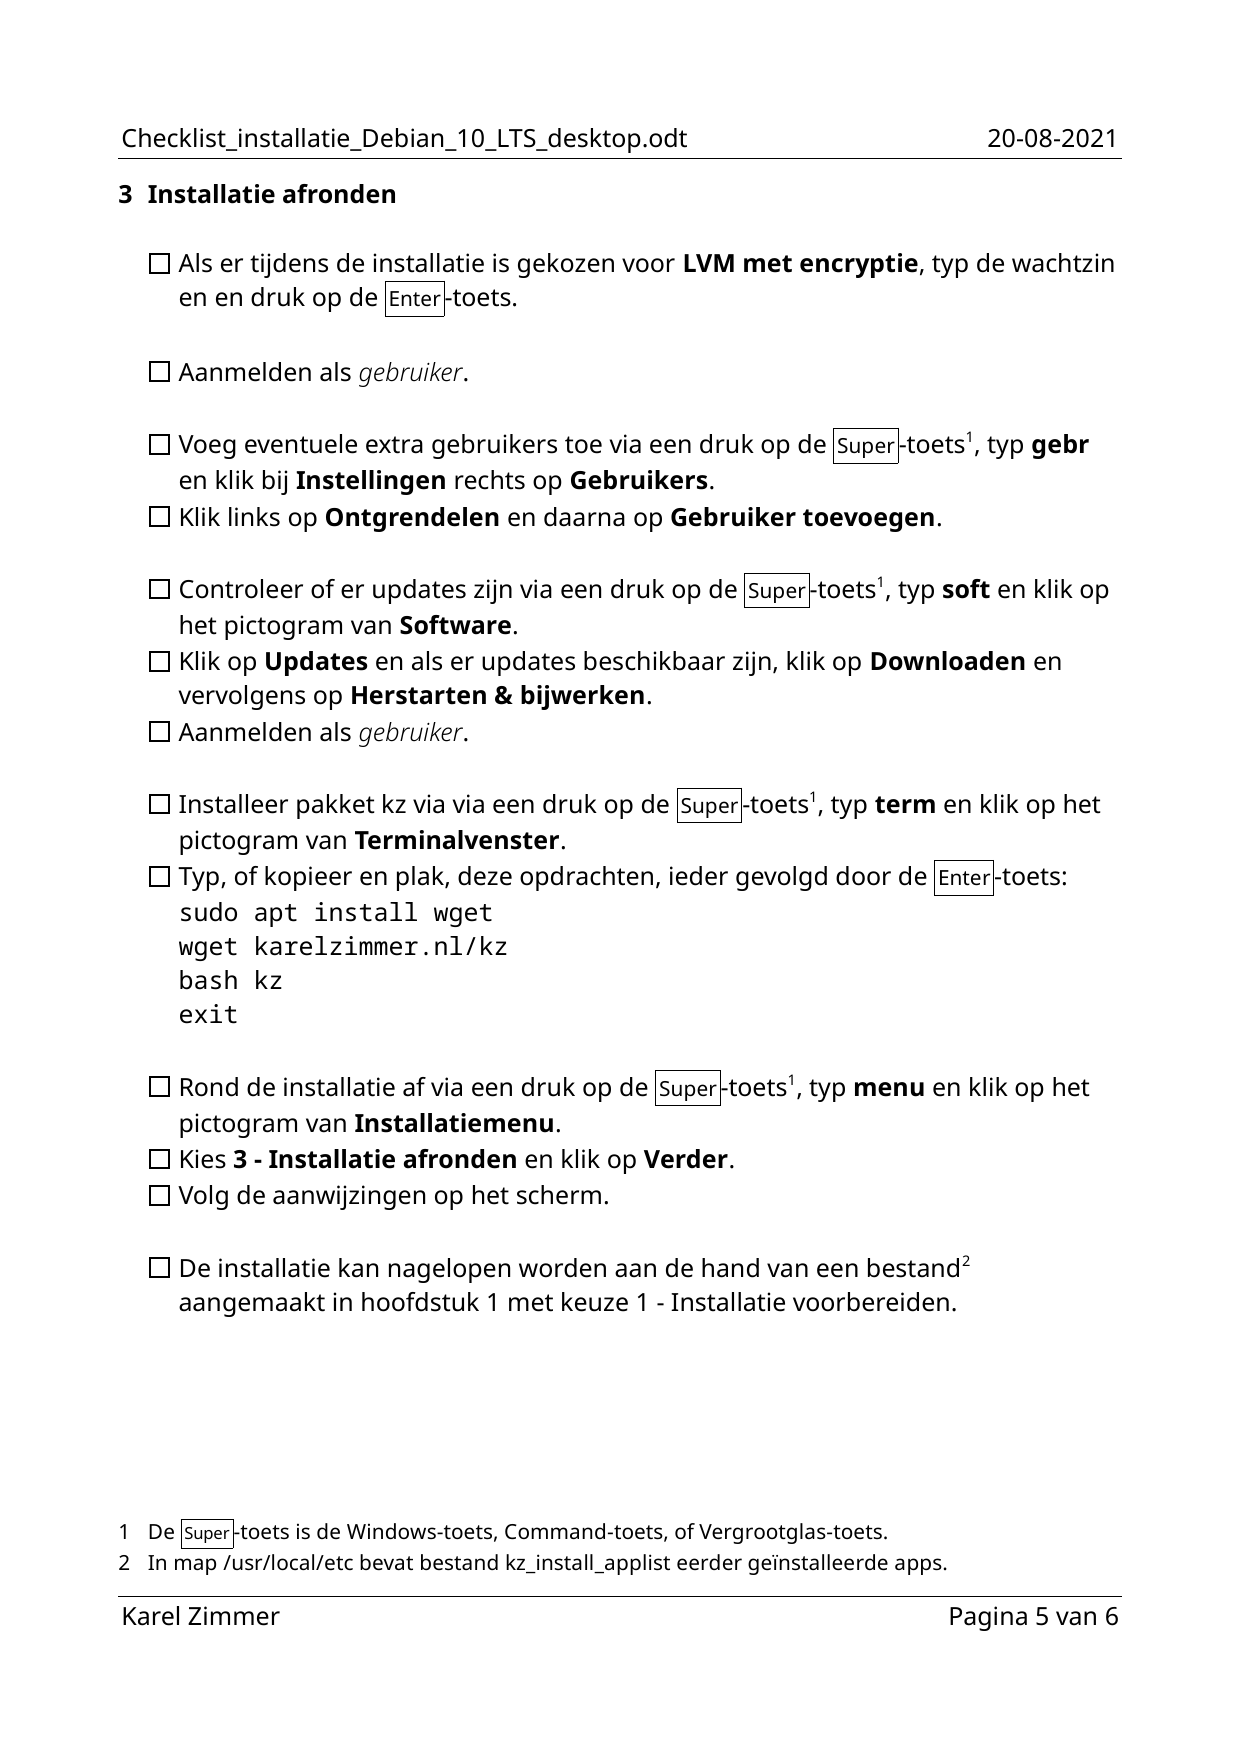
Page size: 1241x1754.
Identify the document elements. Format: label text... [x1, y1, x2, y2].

table_cell [141, 1069, 177, 1141]
table_cell [141, 1177, 177, 1213]
table_cell Klik op Updates en als er updates beschikbaar zijn, klik op Downloaden en vervolgens op Herstarten & bijwerken. [177, 643, 1121, 713]
table_cell [141, 858, 177, 1032]
table_cell [177, 390, 1121, 426]
table_cell [141, 426, 177, 498]
table_cell Klik links op Ontgrendelen en daarna op Gebruiker toevoegen. [177, 498, 1121, 534]
table_cell Kies 3 - Installatie afronden en klik op Verder. [177, 1141, 1121, 1177]
table_cell [141, 1032, 177, 1068]
table_cell [141, 390, 177, 426]
table_cell [141, 535, 177, 571]
table_cell [141, 750, 177, 786]
table_cell Volg de aanwijzingen op het scherm. [177, 1177, 1121, 1213]
list Installatie afronden [118, 177, 1122, 211]
table_cell De installatie kan nagelopen worden aan de hand van een bestand aangemaakt in hoofdstuk 1 met keuze 1 - Installatie voorbereiden. [177, 1250, 1121, 1320]
table_cell [141, 643, 177, 713]
table_cell Rond de installatie af via een druk op de Super-toets1, typ menu en klik op het pictogram van Installatiemenu. [177, 1069, 1121, 1141]
table_cell Aanmelden als gebruiker. [177, 354, 1121, 390]
table_cell [177, 1032, 1121, 1068]
table_cell [177, 1213, 1121, 1249]
table_cell Controleer of er updates zijn via een druk op de Super-toets1, typ soft en klik op het pictogram van Software. [177, 571, 1121, 643]
table_header Als er tijdens de installatie is gekozen voor LVM met encryptie, typ de wachtzin en en druk op de Enter-toets. [177, 245, 1121, 317]
table_cell [141, 317, 177, 353]
table_cell [177, 535, 1121, 571]
table_cell Installeer pakket kz via via een druk op de Super-toets1, typ term en klik op het pictogram van Terminalvenster. [177, 786, 1121, 858]
table_cell Aanmelden als gebruiker. [177, 713, 1121, 749]
table_cell [141, 1213, 177, 1249]
table_cell [141, 571, 177, 643]
table_header [141, 245, 177, 317]
table_cell [177, 317, 1121, 353]
table_cell [141, 1250, 177, 1320]
table_cell [141, 713, 177, 749]
table_cell Voeg eventuele extra gebruikers toe via een druk op de Super-toets, typ gebr en klik bij Instellingen rechts op Gebruikers. [177, 426, 1121, 498]
table_cell [141, 498, 177, 534]
table_cell [141, 354, 177, 390]
table_cell [141, 1141, 177, 1177]
table_cell [141, 786, 177, 858]
table_cell [177, 750, 1121, 786]
table_cell Typ, of kopieer en plak, deze opdrachten, ieder gevolgd door de Enter-toets: sudo apt install wget wget karelzimmer.nl/kz bash kz exit [177, 858, 1121, 1032]
